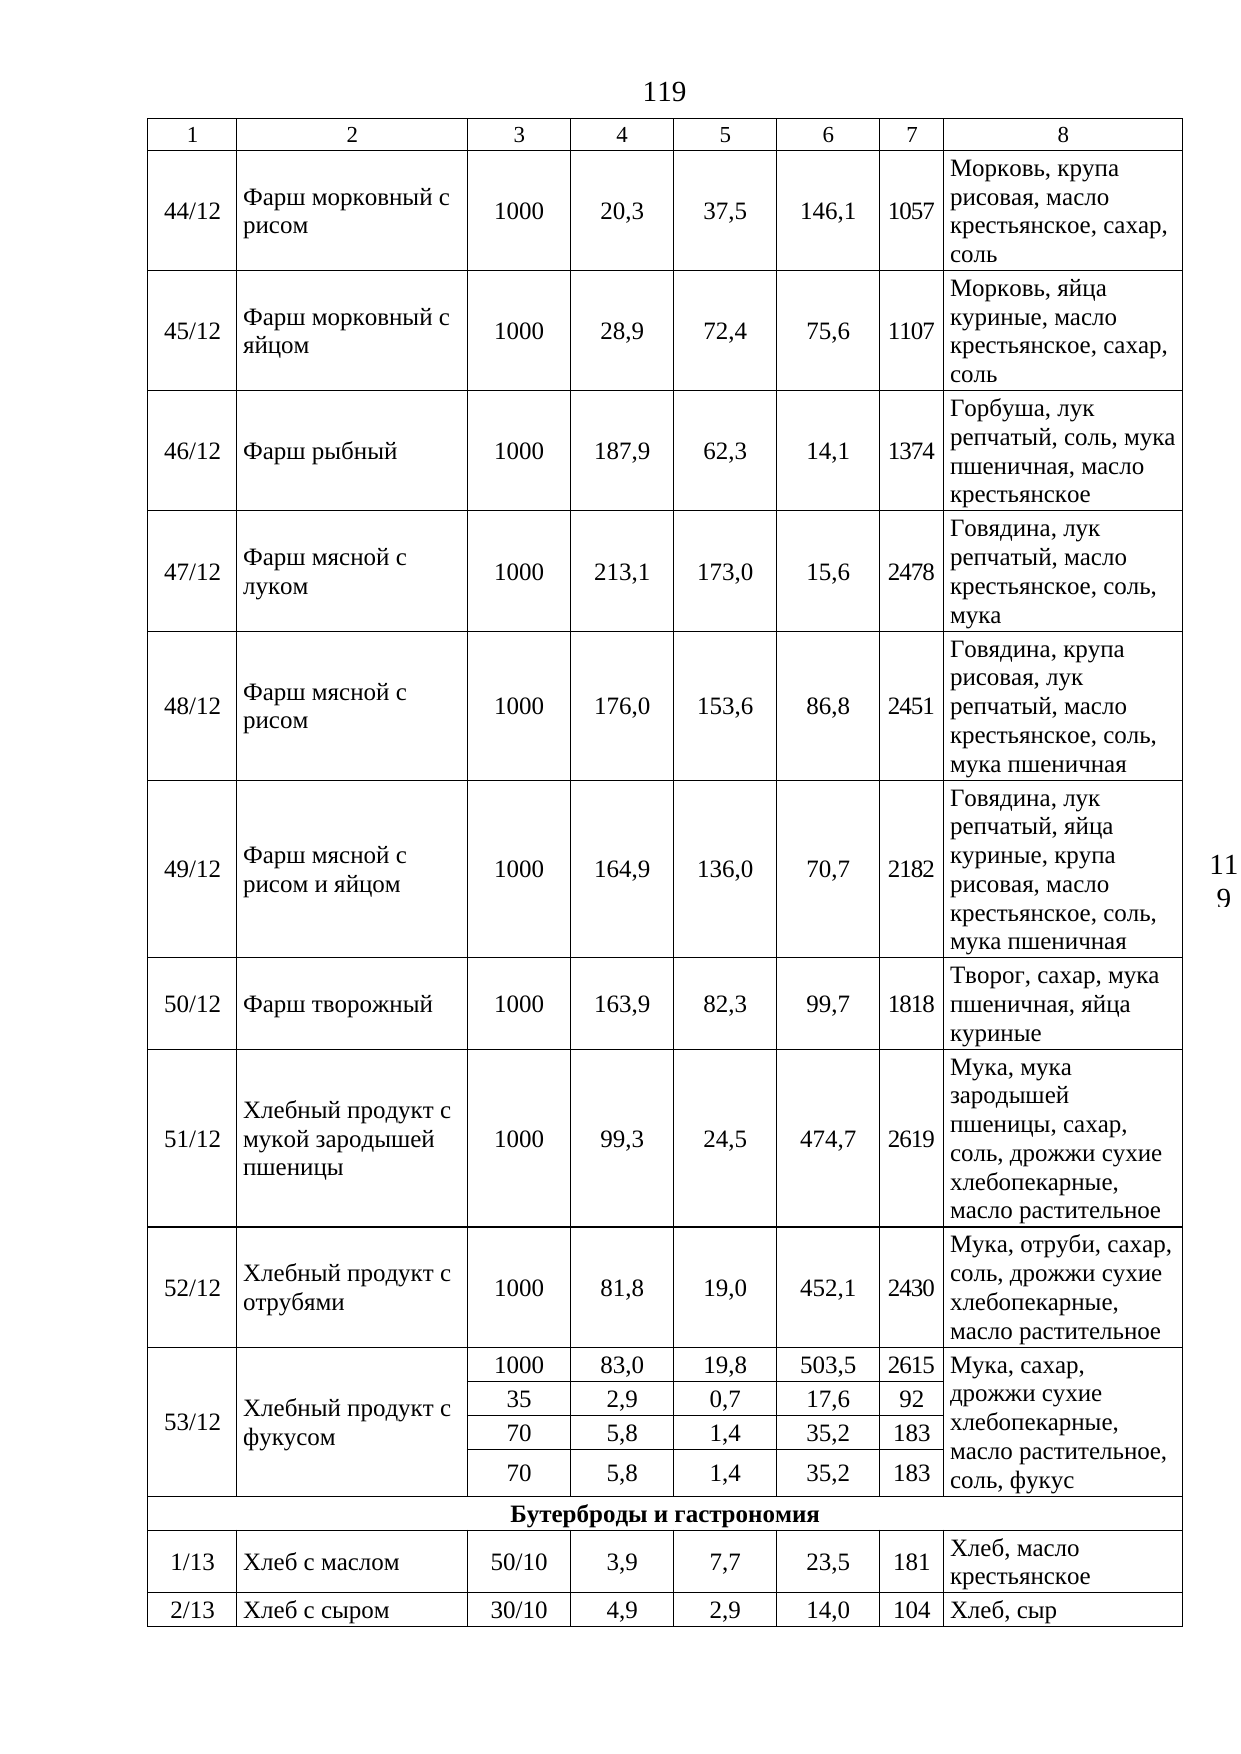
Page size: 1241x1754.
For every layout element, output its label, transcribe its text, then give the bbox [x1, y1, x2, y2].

table_cell 4,9 [571, 1593, 673, 1626]
table_cell 1000 [468, 958, 570, 1049]
table_cell Морковь, крупа рисовая, масло крестьянское, сахар, соль [944, 151, 1182, 270]
table_cell 52/12 [148, 1228, 236, 1347]
table_header 1 [148, 119, 236, 150]
table_cell 136,0 [674, 781, 776, 957]
table_cell 24,5 [674, 1050, 776, 1226]
table_header 5 [674, 119, 776, 150]
table_cell 47/12 [148, 511, 236, 631]
table_cell 183 [880, 1416, 943, 1448]
table_cell 19,0 [674, 1228, 776, 1347]
table_cell 15,6 [777, 511, 879, 631]
table_cell 2,9 [674, 1593, 776, 1626]
table_cell Фарш морковный с яйцом [237, 271, 467, 390]
table_cell 1000 [468, 391, 570, 510]
table_cell 0,7 [674, 1382, 776, 1414]
table_cell 2182 [880, 781, 943, 957]
table_cell 173,0 [674, 511, 776, 631]
table_cell 19,8 [674, 1348, 776, 1381]
table_cell 14,0 [777, 1593, 879, 1626]
table_cell 81,8 [571, 1228, 673, 1347]
table_cell 49/12 [148, 781, 236, 957]
table_cell 104 [880, 1593, 943, 1626]
table_cell 1000 [468, 632, 570, 779]
table_cell 2/13 [148, 1593, 236, 1626]
table_cell 14,1 [777, 391, 879, 510]
table_header 3 [468, 119, 570, 150]
table_cell 2615 [880, 1348, 943, 1381]
table_header 7 [880, 119, 943, 150]
table_cell 213,1 [571, 511, 673, 631]
table_cell 181 [880, 1531, 943, 1592]
table_cell 1000 [468, 1228, 570, 1347]
table_cell 1000 [468, 1050, 570, 1226]
table_cell 1057 [880, 151, 943, 270]
table_cell 1000 [468, 781, 570, 957]
table_cell 474,7 [777, 1050, 879, 1226]
table_cell Мука, отруби, сахар, соль, дрожжи сухие хлебопекарные, масло растительное [944, 1228, 1182, 1347]
table_cell 164,9 [571, 781, 673, 957]
table_cell 20,3 [571, 151, 673, 270]
table_cell Хлебный продукт с фукусом [237, 1348, 467, 1496]
table_cell 48/12 [148, 632, 236, 779]
table_cell 45/12 [148, 271, 236, 390]
table_cell Горбуша, лук репчатый, соль, мука пшеничная, масло крестьянское [944, 391, 1182, 510]
table_cell 70,7 [777, 781, 879, 957]
table_cell 2478 [880, 511, 943, 631]
table_cell Мука, мука зародышей пшеницы, сахар, соль, дрожжи сухие хлебопекарные, масло растительное [944, 1050, 1182, 1226]
table_cell 50/12 [148, 958, 236, 1049]
table_cell 72,4 [674, 271, 776, 390]
table_cell 1374 [880, 391, 943, 510]
table_cell Творог, сахар, мука пшеничная, яйца куриные [944, 958, 1182, 1049]
table_cell 1,4 [674, 1450, 776, 1496]
table_cell 187,9 [571, 391, 673, 510]
table_cell 1000 [468, 271, 570, 390]
table_cell Морковь, яйца куриные, масло крестьянское, сахар, соль [944, 271, 1182, 390]
table_cell 503,5 [777, 1348, 879, 1381]
table_cell 28,9 [571, 271, 673, 390]
table_cell 5,8 [571, 1416, 673, 1448]
table_cell 1000 [468, 1348, 570, 1381]
table_cell Фарш рыбный [237, 391, 467, 510]
table_cell 146,1 [777, 151, 879, 270]
table_cell Говядина, лук репчатый, масло крестьянское, соль, мука [944, 511, 1182, 631]
table_cell Хлеб, масло крестьянское [944, 1531, 1182, 1592]
table_cell Хлеб с сыром [237, 1593, 467, 1626]
table_header 8 [944, 119, 1182, 150]
table_cell 70 [468, 1450, 570, 1496]
table_cell 176,0 [571, 632, 673, 779]
table_cell Хлебный продукт с отрубями [237, 1228, 467, 1347]
table_cell 1107 [880, 271, 943, 390]
table_cell Фарш мясной с луком [237, 511, 467, 631]
table_cell 44/12 [148, 151, 236, 270]
table_cell 1818 [880, 958, 943, 1049]
table_cell 17,6 [777, 1382, 879, 1414]
table_cell 51/12 [148, 1050, 236, 1226]
table_cell 35,2 [777, 1450, 879, 1496]
table_cell Бутерброды и гастрономия [148, 1497, 1182, 1529]
table_cell Хлебный продукт с мукой зародышей пшеницы [237, 1050, 467, 1226]
table_cell 163,9 [571, 958, 673, 1049]
table_cell 2,9 [571, 1382, 673, 1414]
table_cell 75,6 [777, 271, 879, 390]
table_header 2 [237, 119, 467, 150]
table_cell 1000 [468, 151, 570, 270]
table_cell Говядина, лук репчатый, яйца куриные, крупа рисовая, масло крестьянское, соль, мука пшеничная [944, 781, 1182, 957]
table_cell 30/10 [468, 1593, 570, 1626]
table_cell 50/10 [468, 1531, 570, 1592]
table_cell 62,3 [674, 391, 776, 510]
table_cell Говядина, крупа рисовая, лук репчатый, масло крестьянское, соль, мука пшеничная [944, 632, 1182, 779]
table_cell 183 [880, 1450, 943, 1496]
table_cell 2451 [880, 632, 943, 779]
table_cell Мука, сахар, дрожжи сухие хлебопекарные, масло растительное, соль, фукус [944, 1348, 1182, 1496]
table_cell Хлеб, сыр [944, 1593, 1182, 1626]
table_cell 1/13 [148, 1531, 236, 1592]
table_cell Хлеб с маслом [237, 1531, 467, 1592]
table_cell Фарш мясной с рисом и яйцом [237, 781, 467, 957]
table_header 4 [571, 119, 673, 150]
table_cell 5,8 [571, 1450, 673, 1496]
table_cell 83,0 [571, 1348, 673, 1381]
table_cell 86,8 [777, 632, 879, 779]
table_cell 452,1 [777, 1228, 879, 1347]
table_cell Фарш мясной с рисом [237, 632, 467, 779]
table_cell 153,6 [674, 632, 776, 779]
table_cell 99,3 [571, 1050, 673, 1226]
table_header 6 [777, 119, 879, 150]
table_cell 3,9 [571, 1531, 673, 1592]
table_cell 2430 [880, 1228, 943, 1347]
table_cell 92 [880, 1382, 943, 1414]
table_cell 46/12 [148, 391, 236, 510]
table_cell 99,7 [777, 958, 879, 1049]
table_cell Фарш морковный с рисом [237, 151, 467, 270]
table_cell Фарш творожный [237, 958, 467, 1049]
table_cell 1000 [468, 511, 570, 631]
table_cell 35,2 [777, 1416, 879, 1448]
table_cell 2619 [880, 1050, 943, 1226]
table_cell 1,4 [674, 1416, 776, 1448]
table_cell 23,5 [777, 1531, 879, 1592]
table_cell 35 [468, 1382, 570, 1414]
table_cell 82,3 [674, 958, 776, 1049]
table_cell 7,7 [674, 1531, 776, 1592]
table_cell 53/12 [148, 1348, 236, 1496]
table_cell 37,5 [674, 151, 776, 270]
table_cell 70 [468, 1416, 570, 1448]
